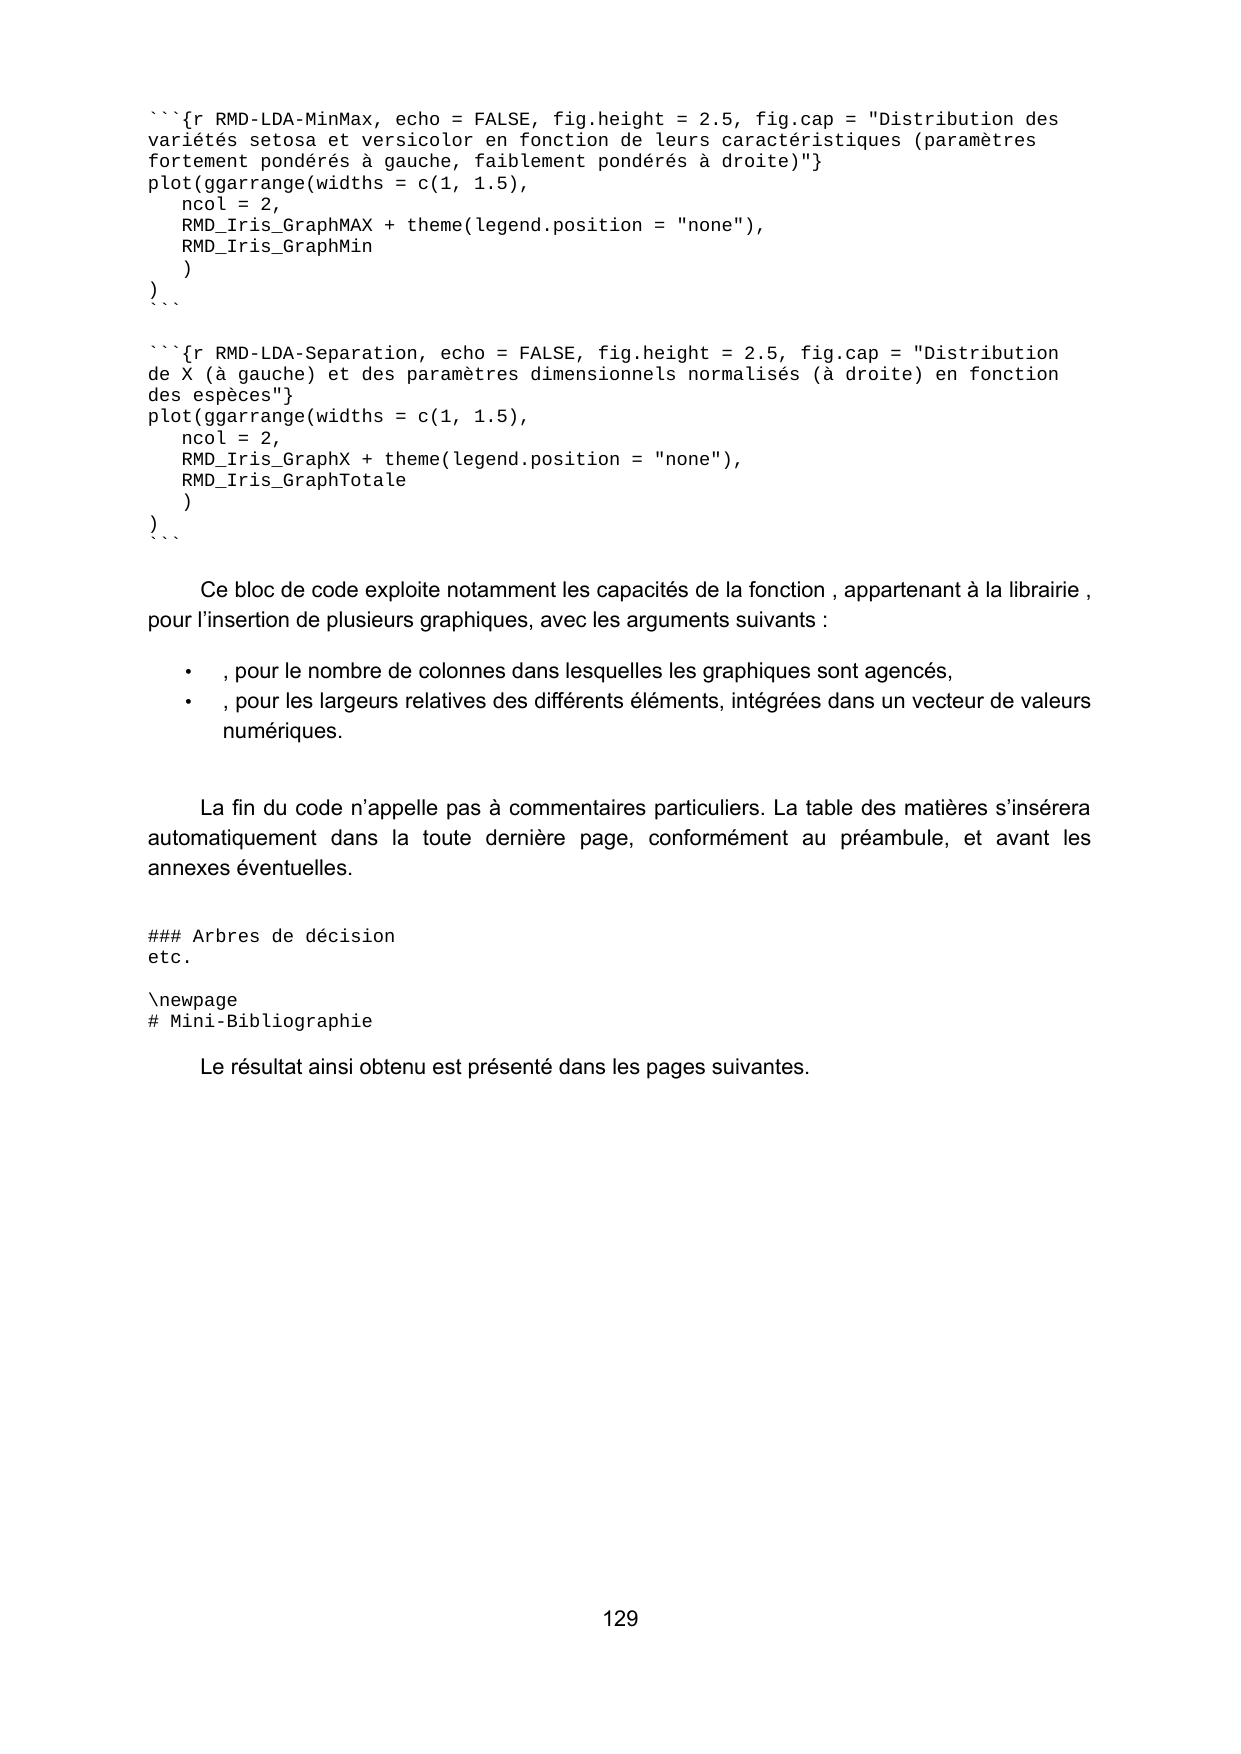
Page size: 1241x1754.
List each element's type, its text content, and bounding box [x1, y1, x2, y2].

text plot(ggarrange(widths = c(1, 1.5), [148, 407, 1093, 428]
text RMD_Iris_GraphMAX + theme(legend.position = "none"), [148, 216, 1093, 237]
text plot(ggarrange(widths = c(1, 1.5), [148, 173, 1093, 195]
text etc. [148, 948, 1093, 969]
list , pour le nombre de colonnes dans lesquelles les graphiques sont agencés, [185, 658, 1093, 683]
text des espèces"} [148, 386, 1093, 407]
text ) [148, 280, 1093, 301]
text RMD_Iris_GraphTotale [148, 471, 1093, 492]
text Ce bloc de code exploite notamment les capacités de la fonction , appartenant à la librairie , pour l’insertion de plusieurs graphiques, avec les arguments suivants : [148, 577, 1093, 632]
text variétés setosa et versicolor en fonction de leurs caractéristiques (paramètres [148, 131, 1093, 152]
list , pour les largeurs relatives des différents éléments, intégrées dans un vecteur de valeurs numériques. [185, 688, 1093, 743]
text de X (à gauche) et des paramètres dimensionnels normalisés (à droite) en fonction [148, 365, 1093, 386]
text ### Arbres de décision [148, 927, 1093, 948]
text ) [148, 492, 1093, 513]
text ) [148, 258, 1093, 280]
text ```{r RMD-LDA-MinMax, echo = FALSE, fig.height = 2.5, fig.cap = "Distribution des [148, 110, 1093, 131]
text ``` [148, 301, 1093, 322]
text fortement pondérés à gauche, faiblement pondérés à droite)"} [148, 152, 1093, 173]
text # Mini-Bibliographie [148, 1012, 1093, 1033]
text ) [148, 513, 1093, 535]
text ``` [148, 535, 1093, 556]
text ```{r RMD-LDA-Separation, echo = FALSE, fig.height = 2.5, fig.cap = "Distribution [148, 343, 1093, 365]
text Le résultat ainsi obtenu est présenté dans les pages suivantes. [148, 1054, 1093, 1079]
text La fin du code n’appelle pas à commentaires particuliers. La table des matières s’insérera automatiquement dans la toute dernière page, conformément au préambule, et avant les annexes éventuelles. [148, 794, 1093, 880]
text \newpage [148, 991, 1093, 1012]
text ncol = 2, [148, 428, 1093, 450]
text RMD_Iris_GraphX + theme(legend.position = "none"), [148, 450, 1093, 471]
text RMD_Iris_GraphMin [148, 237, 1093, 258]
text ncol = 2, [148, 195, 1093, 216]
